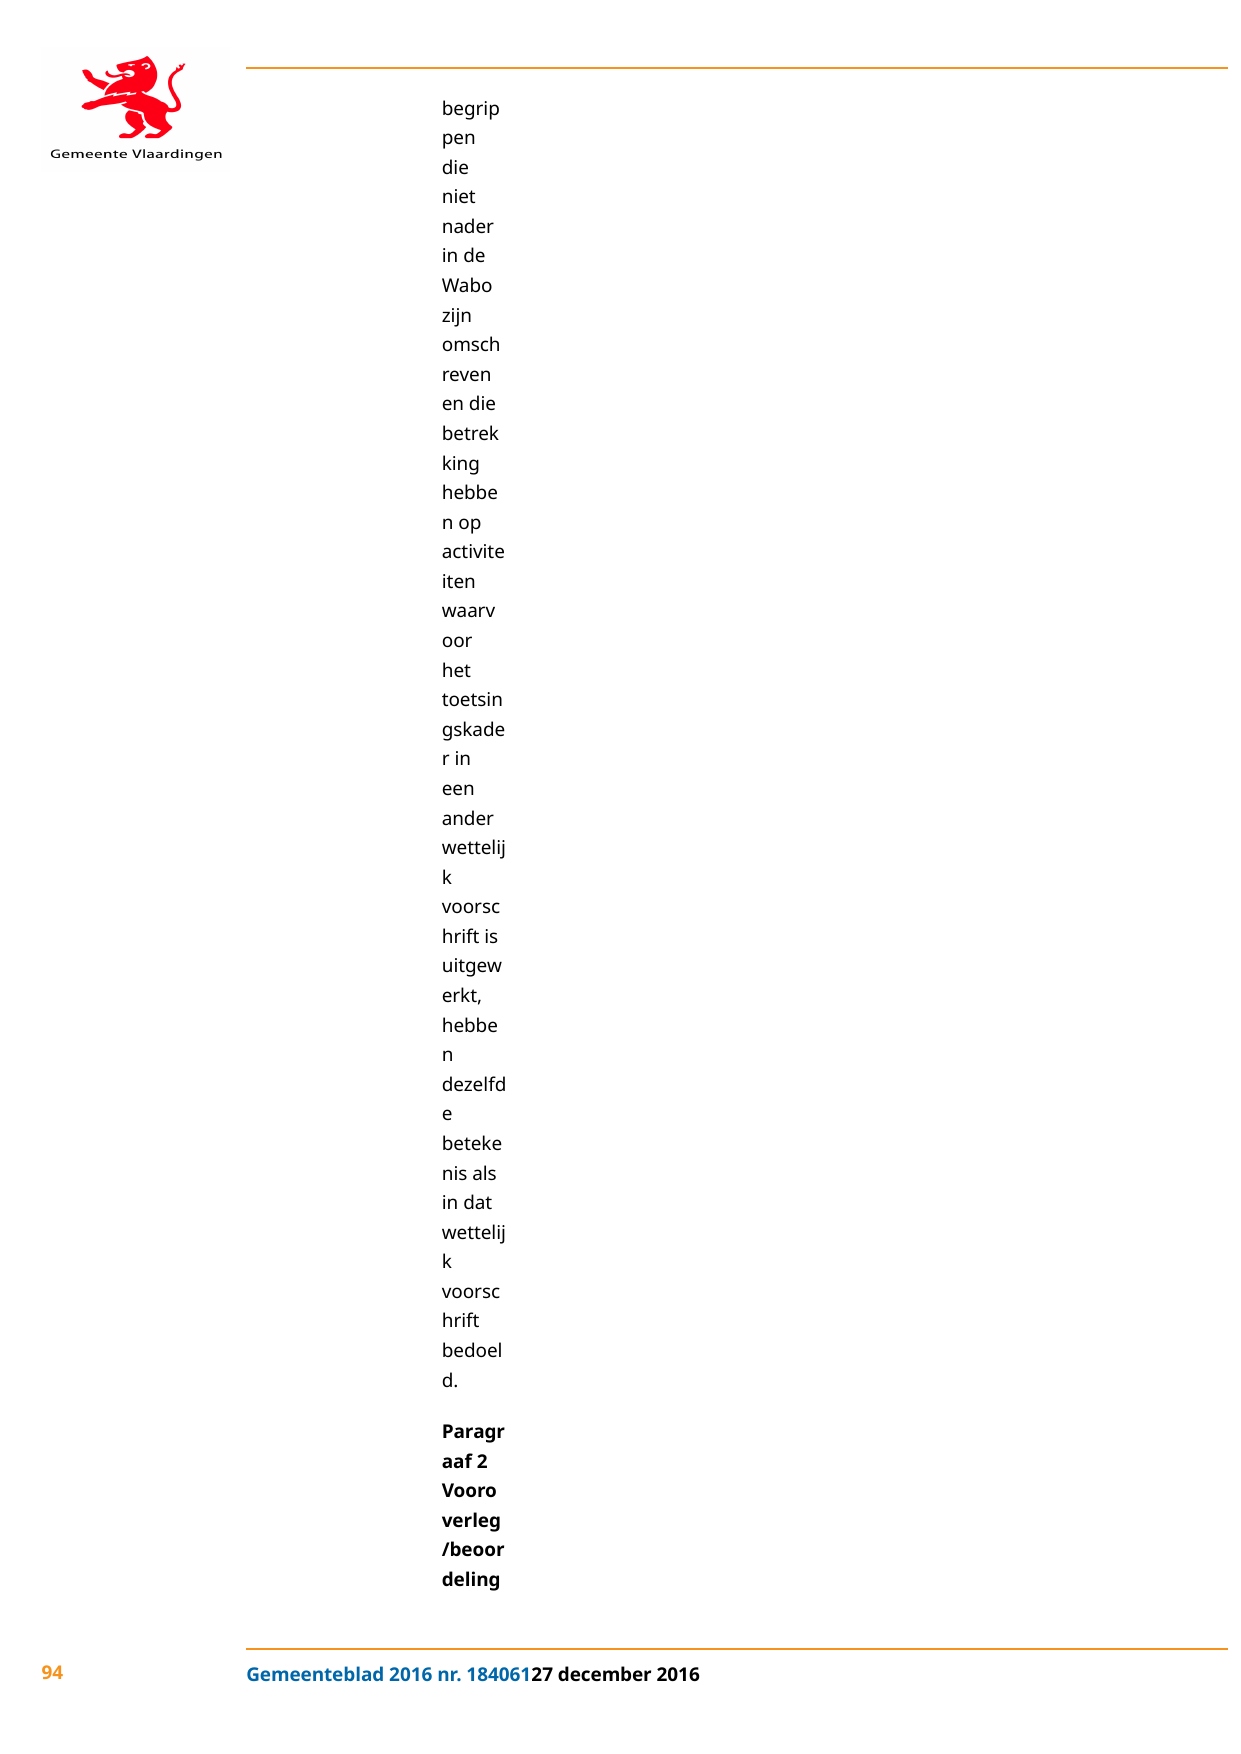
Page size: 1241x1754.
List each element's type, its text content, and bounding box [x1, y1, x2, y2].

table_cell [442, 1393, 506, 1418]
table_cell [506, 1393, 571, 1418]
picture [41, 47, 231, 172]
table_cell [313, 95, 377, 1393]
table_cell Paragraaf 2 Vooroverleg/beoordeling [442, 1418, 506, 1592]
table_cell [248, 95, 312, 1393]
table_cell [571, 1418, 635, 1592]
table_cell [506, 1418, 571, 1592]
table_cell [248, 1418, 312, 1592]
table_cell [635, 1393, 700, 1418]
table_cell [313, 1418, 377, 1592]
table_cell [635, 1418, 700, 1592]
table_cell [506, 95, 571, 1393]
table_cell [635, 95, 700, 1393]
table_cell [377, 1418, 442, 1592]
table_cell [571, 95, 635, 1393]
table_cell [377, 1393, 442, 1418]
table_cell [313, 1393, 377, 1418]
table_cell [248, 1393, 312, 1418]
table_cell [377, 95, 442, 1393]
table_cell begrippen die niet nader in de Wabo zijn omschreven en die betrekking hebben op activiteiten waarvoor het toetsingskader in een ander wettelijk voorschrift is uitgewerkt, hebben dezelfde betekenis als in dat wettelijk voorschrift bedoeld. [442, 95, 506, 1393]
table_cell [571, 1393, 635, 1418]
